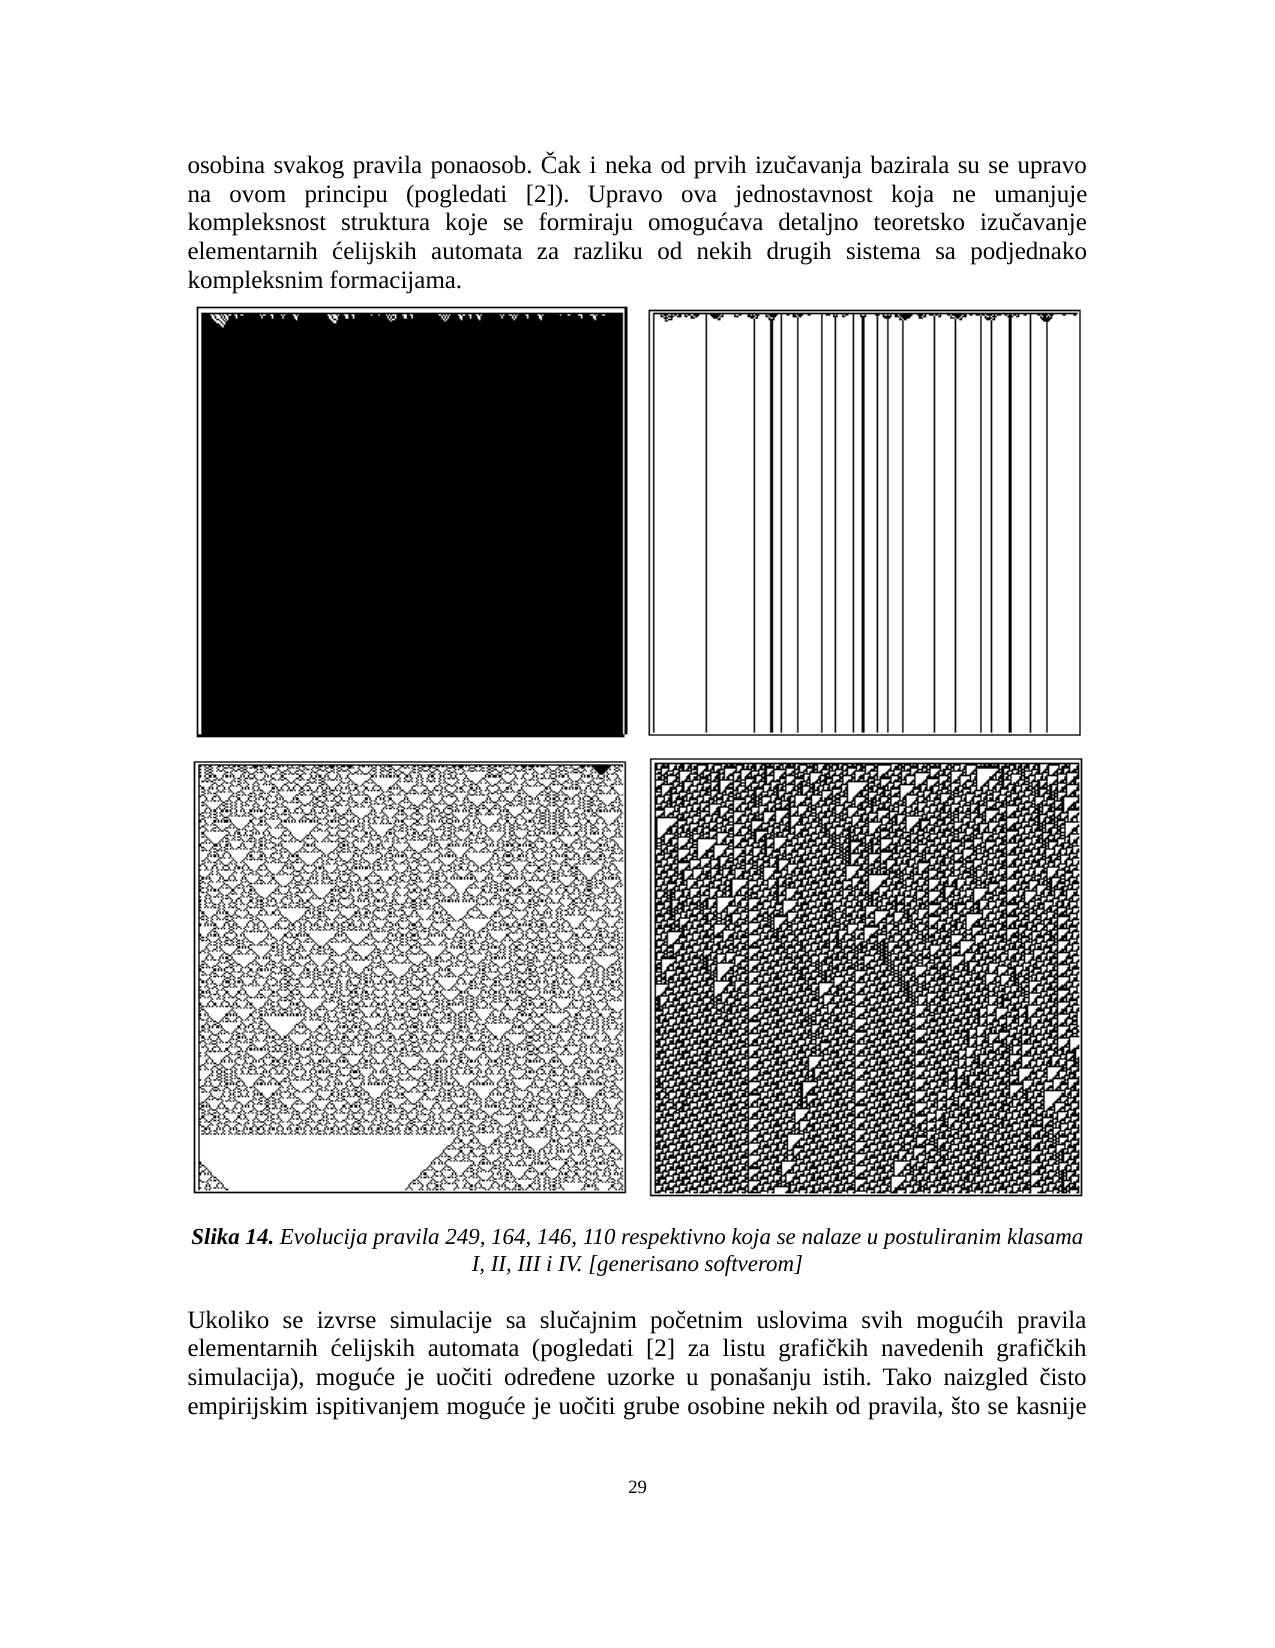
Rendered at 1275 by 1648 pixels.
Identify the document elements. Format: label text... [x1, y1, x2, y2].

text osobina svakog pravila ponaosob. Čak i neka od prvih izučavanja bazirala su se upravo na ovom principu (pogledati [2]). Upravo ova jednostavnost koja ne umanjuje kompleksnost struktura koje se formiraju omogućava detaljno teoretsko izučavanje elementarnih ćelijskih automata za razliku od nekih drugih sistema sa podjednako kompleksnim formacijama. [187, 150, 1088, 294]
text Ukoliko se izvrse simulacije sa slučajnim početnim uslovima svih mogućih pravila elementarnih ćelijskih automata (pogledati [2] za listu grafičkih navedenih grafičkih simulacija), moguće je uočiti određene uzorke u ponašanju istih. Tako naizgled čisto empirijskim ispitivanjem moguće je uočiti grube osobine nekih od pravila, što se kasnije [187, 1305, 1088, 1420]
text Slika 14. Evolucija pravila 249, 164, 146, 110 respektivno koja se nalaze u postuliranim klasama I, II, III i IV. [generisano softverom] [187, 1223, 1087, 1276]
picture [188, 301, 1090, 1204]
